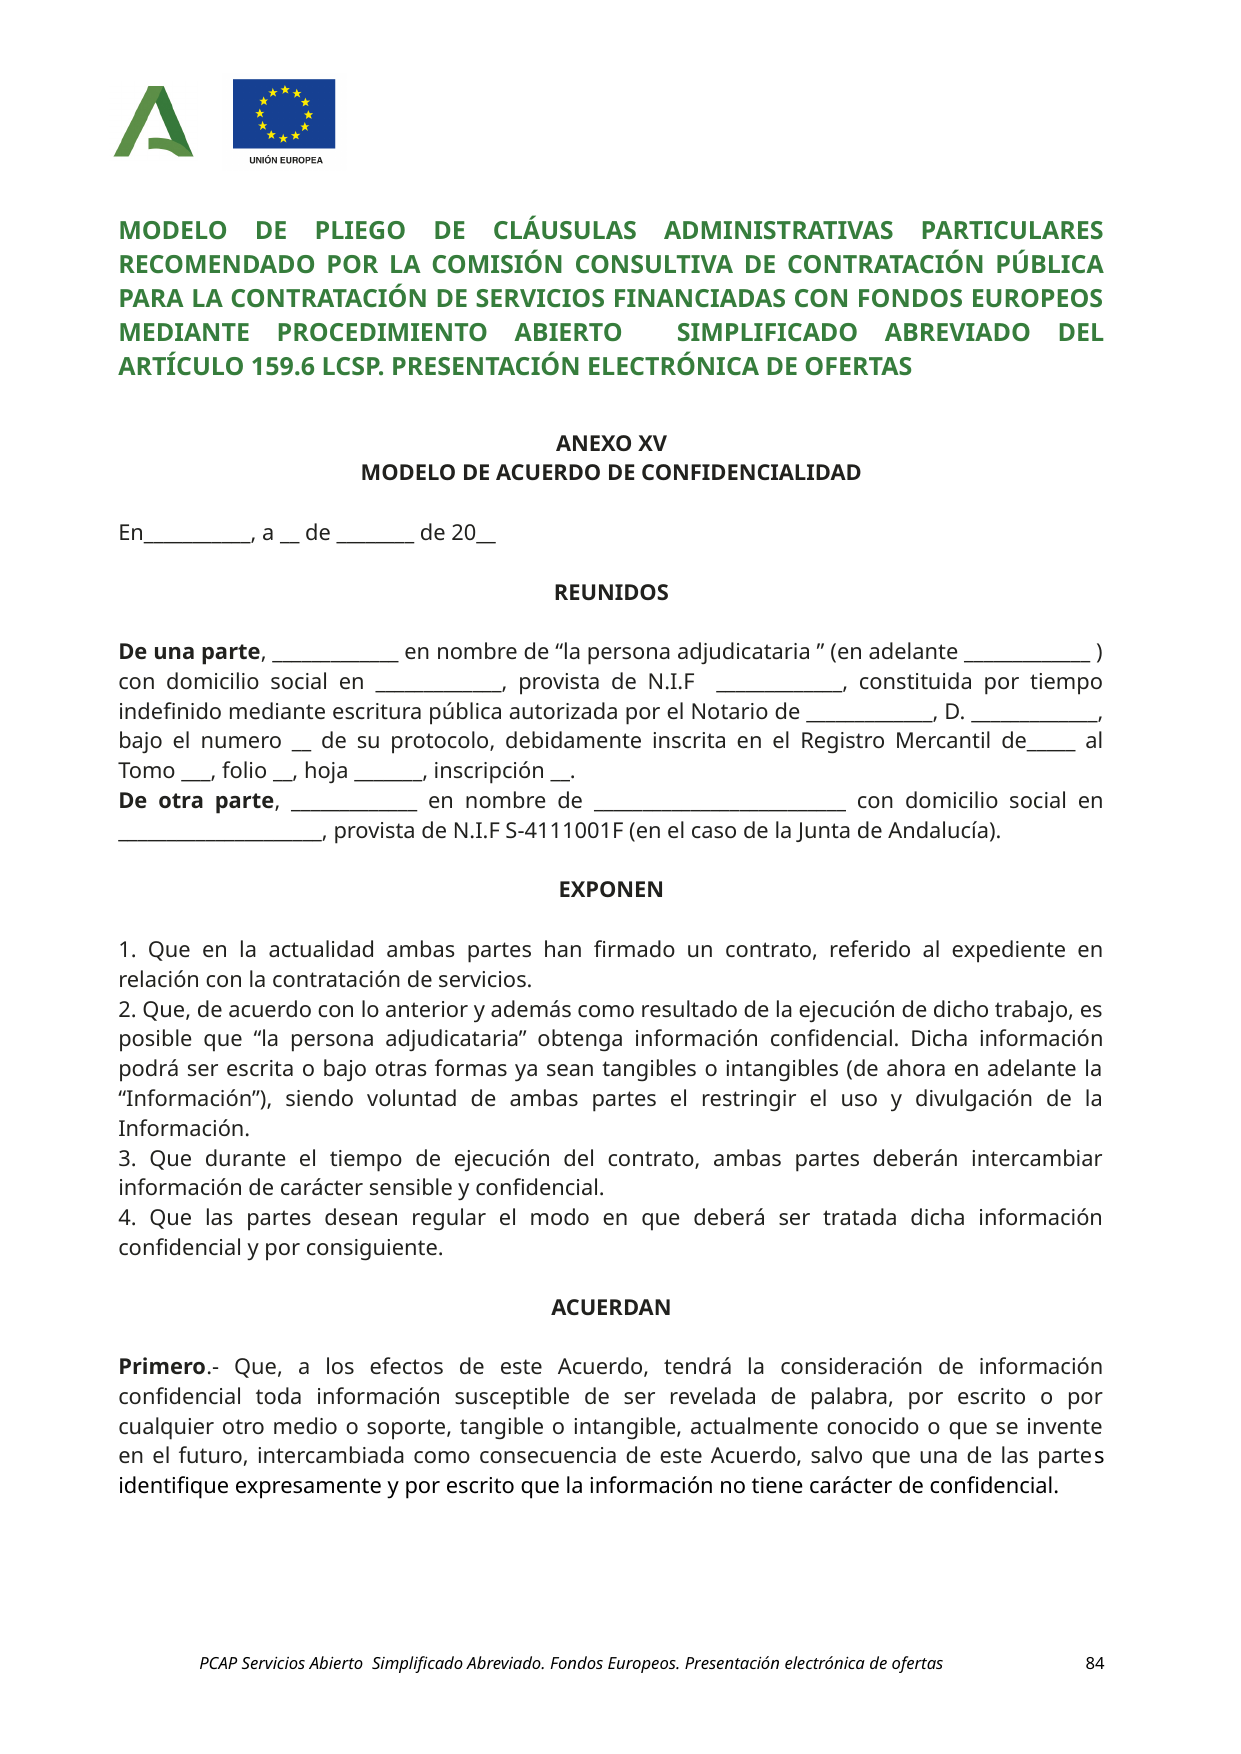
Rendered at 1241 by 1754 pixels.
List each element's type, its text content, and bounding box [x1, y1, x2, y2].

text 4. Que las partes desean regular el modo en que deberá ser tratada dicha información confidencial y por consiguiente. [118, 1202, 1104, 1262]
text 1. Que en la actualidad ambas partes han firmado un contrato, referido al expediente en relación con la contratación de servicios. [118, 934, 1104, 993]
picture [109, 81, 198, 161]
text De otra parte, _____________ en nombre de __________________________ con domicilio social en _____________________, provista de N.I.F S-4111001F (en el caso de la Junta de Andalucía). [118, 785, 1104, 844]
picture [221, 73, 347, 171]
text En___________, a __ de ________ de 20__ [118, 517, 1104, 547]
text De una parte, _____________ en nombre de “la persona adjudicataria ” (en adelante _____________ ) con domicilio social en _____________, provista de N.I.F _____________, constituida por tiempo indefinido mediante escritura pública autorizada por el Notario de _____________, D. _____________, bajo el numero __ de su protocolo, debidamente inscrita en el Registro Mercantil de_____ al Tomo ___, folio __, hoja _______, inscripción __. [118, 636, 1104, 785]
text 2. Que, de acuerdo con lo anterior y además como resultado de la ejecución de dicho trabajo, es posible que “la persona adjudicataria” obtenga información confidencial. Dicha información podrá ser escrita o bajo otras formas ya sean tangibles o intangibles (de ahora en adelante la “Información”), siendo voluntad de ambas partes el restringir el uso y divulgación de la Información. [118, 993, 1104, 1142]
text EXPONEN [118, 874, 1104, 904]
text MODELO DE PLIEGO DE CLÁUSULAS ADMINISTRATIVAS PARTICULARES RECOMENDADO POR LA COMISIÓN CONSULTIVA DE CONTRATACIÓN PÚBLICA PARA LA CONTRATACIÓN DE SERVICIOS FINANCIADAS CON FONDOS EUROPEOS MEDIANTE PROCEDIMIENTO ABIERTO SIMPLIFICADO ABREVIADO DEL ARTÍCULO 159.6 LCSP. PRESENTACIÓN ELECTRÓNICA DE OFERTAS [118, 213, 1104, 383]
text MODELO DE ACUERDO DE CONFIDENCIALIDAD [118, 457, 1104, 487]
text ACUERDAN [118, 1291, 1104, 1321]
text Primero.- Que, a los efectos de este Acuerdo, tendrá la consideración de información confidencial toda información susceptible de ser revelada de palabra, por escrito o por cualquier otro medio o soporte, tangible o intangible, actualmente conocido o que se invente en el futuro, intercambiada como consecuencia de este Acuerdo, salvo que una de las partes identifique expresamente y por escrito que la información no tiene carácter de confidencial. [118, 1351, 1104, 1500]
text 3. Que durante el tiempo de ejecución del contrato, ambas partes deberán intercambiar información de carácter sensible y confidencial. [118, 1142, 1104, 1202]
text ANEXO XV [118, 427, 1104, 457]
text REUNIDOS [118, 576, 1104, 606]
